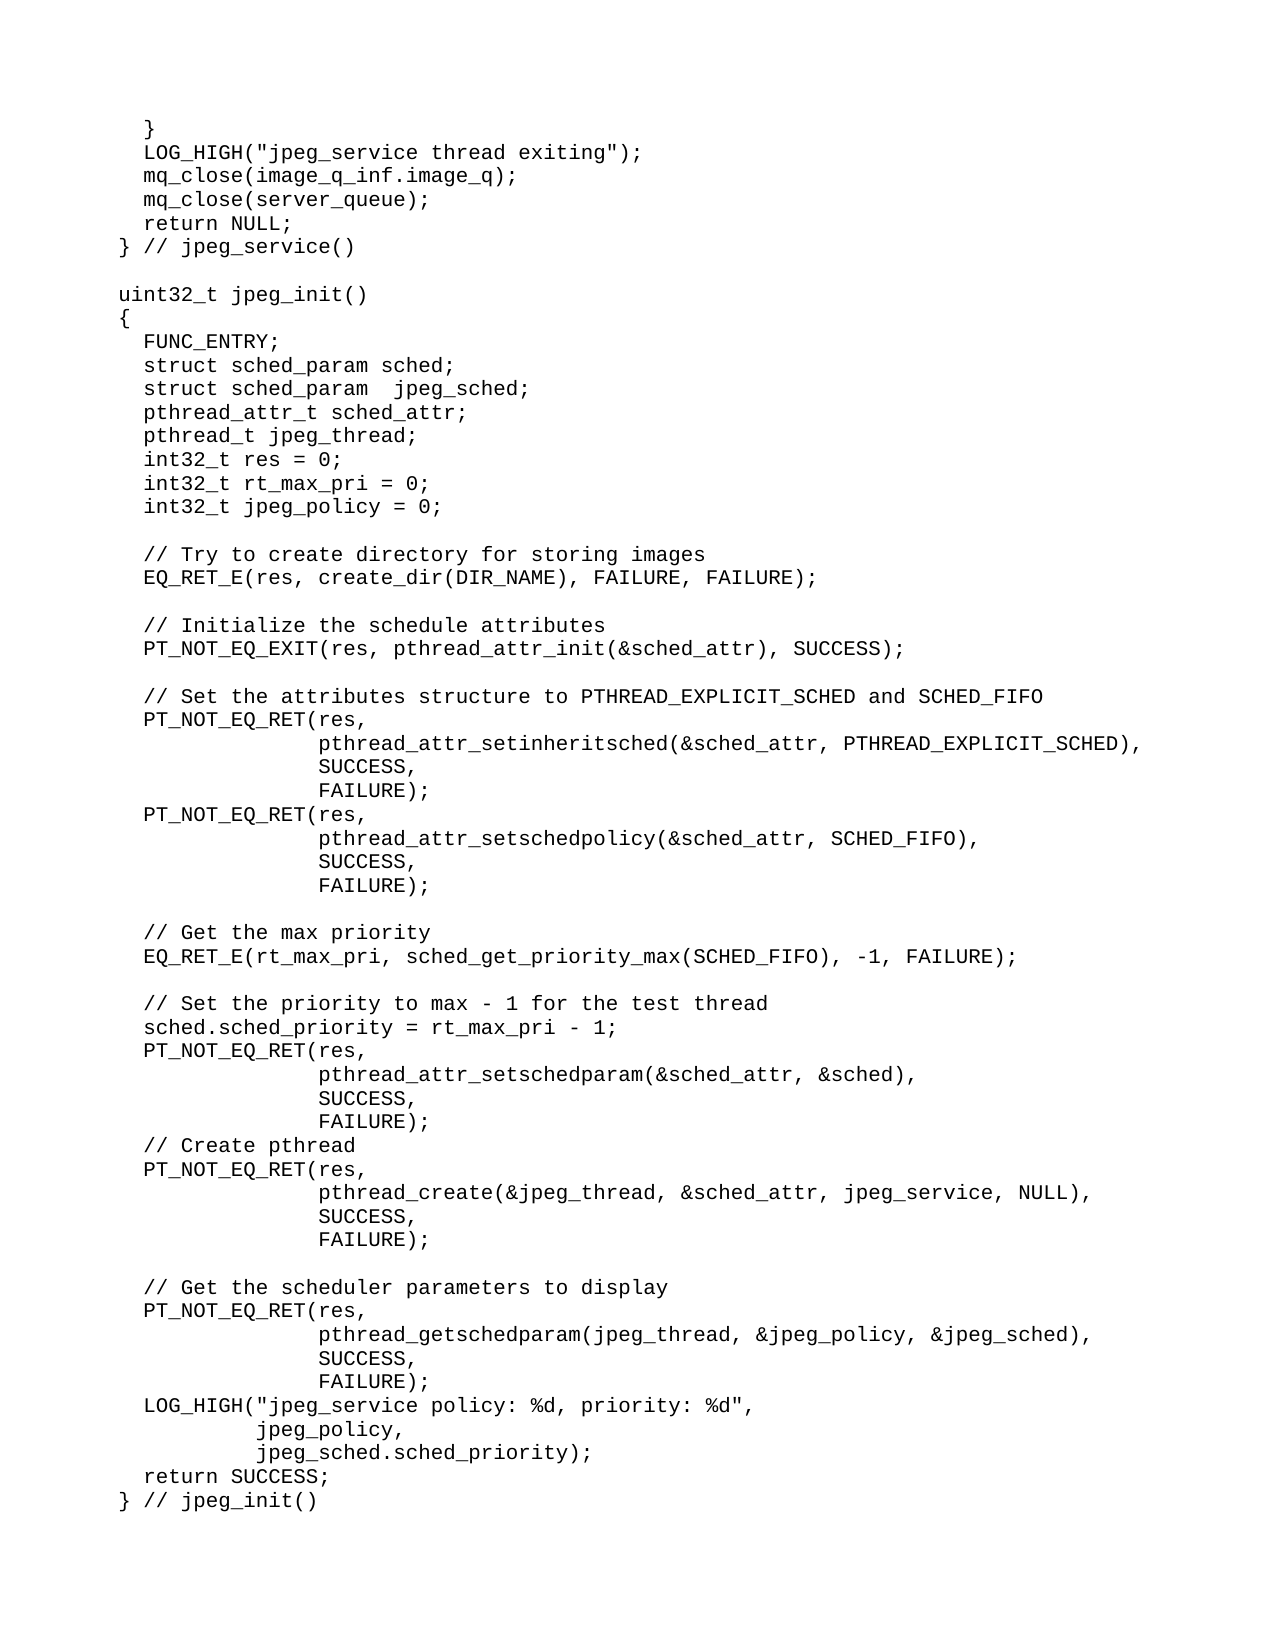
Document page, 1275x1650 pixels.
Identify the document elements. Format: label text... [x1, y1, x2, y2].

text SUCCESS, [118, 1348, 1157, 1371]
text pthread_attr_t sched_attr; [118, 402, 1157, 426]
text pthread_create(&jpeg_thread, &sched_attr, jpeg_service, NULL), [118, 1182, 1157, 1206]
text SUCCESS, [118, 1206, 1157, 1229]
text sched.sched_priority = rt_max_pri - 1; [118, 1017, 1157, 1040]
text pthread_attr_setschedparam(&sched_attr, &sched), [118, 1064, 1157, 1088]
text PT_NOT_EQ_RET(res, [118, 709, 1157, 733]
text FAILURE); [118, 1111, 1157, 1135]
text SUCCESS, [118, 1088, 1157, 1111]
text FAILURE); [118, 1371, 1157, 1395]
text SUCCESS, [118, 757, 1157, 780]
text FAILURE); [118, 1229, 1157, 1253]
text int32_t rt_max_pri = 0; [118, 473, 1157, 496]
text PT_NOT_EQ_RET(res, [118, 1300, 1157, 1324]
text FAILURE); [118, 875, 1157, 898]
text uint32_t jpeg_init() [118, 284, 1157, 307]
text int32_t res = 0; [118, 449, 1157, 473]
text // Set the attributes structure to PTHREAD_EXPLICIT_SCHED and SCHED_FIFO [118, 686, 1157, 709]
text pthread_t jpeg_thread; [118, 426, 1157, 449]
text // Set the priority to max - 1 for the test thread [118, 993, 1157, 1017]
text mq_close(image_q_inf.image_q); [118, 165, 1157, 189]
text } // jpeg_service() [118, 236, 1157, 260]
text } [118, 118, 1157, 142]
text struct sched_param sched; [118, 354, 1157, 378]
text jpeg_policy, [118, 1419, 1157, 1442]
text EQ_RET_E(res, create_dir(DIR_NAME), FAILURE, FAILURE); [118, 567, 1157, 591]
text LOG_HIGH("jpeg_service policy: %d, priority: %d", [118, 1395, 1157, 1419]
text FAILURE); [118, 780, 1157, 804]
text int32_t jpeg_policy = 0; [118, 496, 1157, 520]
text // Get the max priority [118, 922, 1157, 946]
text struct sched_param jpeg_sched; [118, 378, 1157, 402]
text { [118, 307, 1157, 331]
text LOG_HIGH("jpeg_service thread exiting"); [118, 142, 1157, 165]
text mq_close(server_queue); [118, 189, 1157, 213]
text PT_NOT_EQ_EXIT(res, pthread_attr_init(&sched_attr), SUCCESS); [118, 638, 1157, 662]
text PT_NOT_EQ_RET(res, [118, 1158, 1157, 1182]
text SUCCESS, [118, 851, 1157, 875]
text pthread_attr_setschedpolicy(&sched_attr, SCHED_FIFO), [118, 827, 1157, 851]
text PT_NOT_EQ_RET(res, [118, 1040, 1157, 1064]
text EQ_RET_E(rt_max_pri, sched_get_priority_max(SCHED_FIFO), -1, FAILURE); [118, 946, 1157, 969]
text FUNC_ENTRY; [118, 331, 1157, 354]
text PT_NOT_EQ_RET(res, [118, 804, 1157, 827]
text pthread_attr_setinheritsched(&sched_attr, PTHREAD_EXPLICIT_SCHED), [118, 733, 1157, 757]
text // Get the scheduler parameters to display [118, 1277, 1157, 1300]
text return NULL; [118, 213, 1157, 236]
text return SUCCESS; [118, 1466, 1157, 1489]
text pthread_getschedparam(jpeg_thread, &jpeg_policy, &jpeg_sched), [118, 1324, 1157, 1348]
text // Try to create directory for storing images [118, 544, 1157, 567]
text // Create pthread [118, 1135, 1157, 1158]
text } // jpeg_init() [118, 1489, 1157, 1513]
text // Initialize the schedule attributes [118, 615, 1157, 638]
text jpeg_sched.sched_priority); [118, 1442, 1157, 1466]
